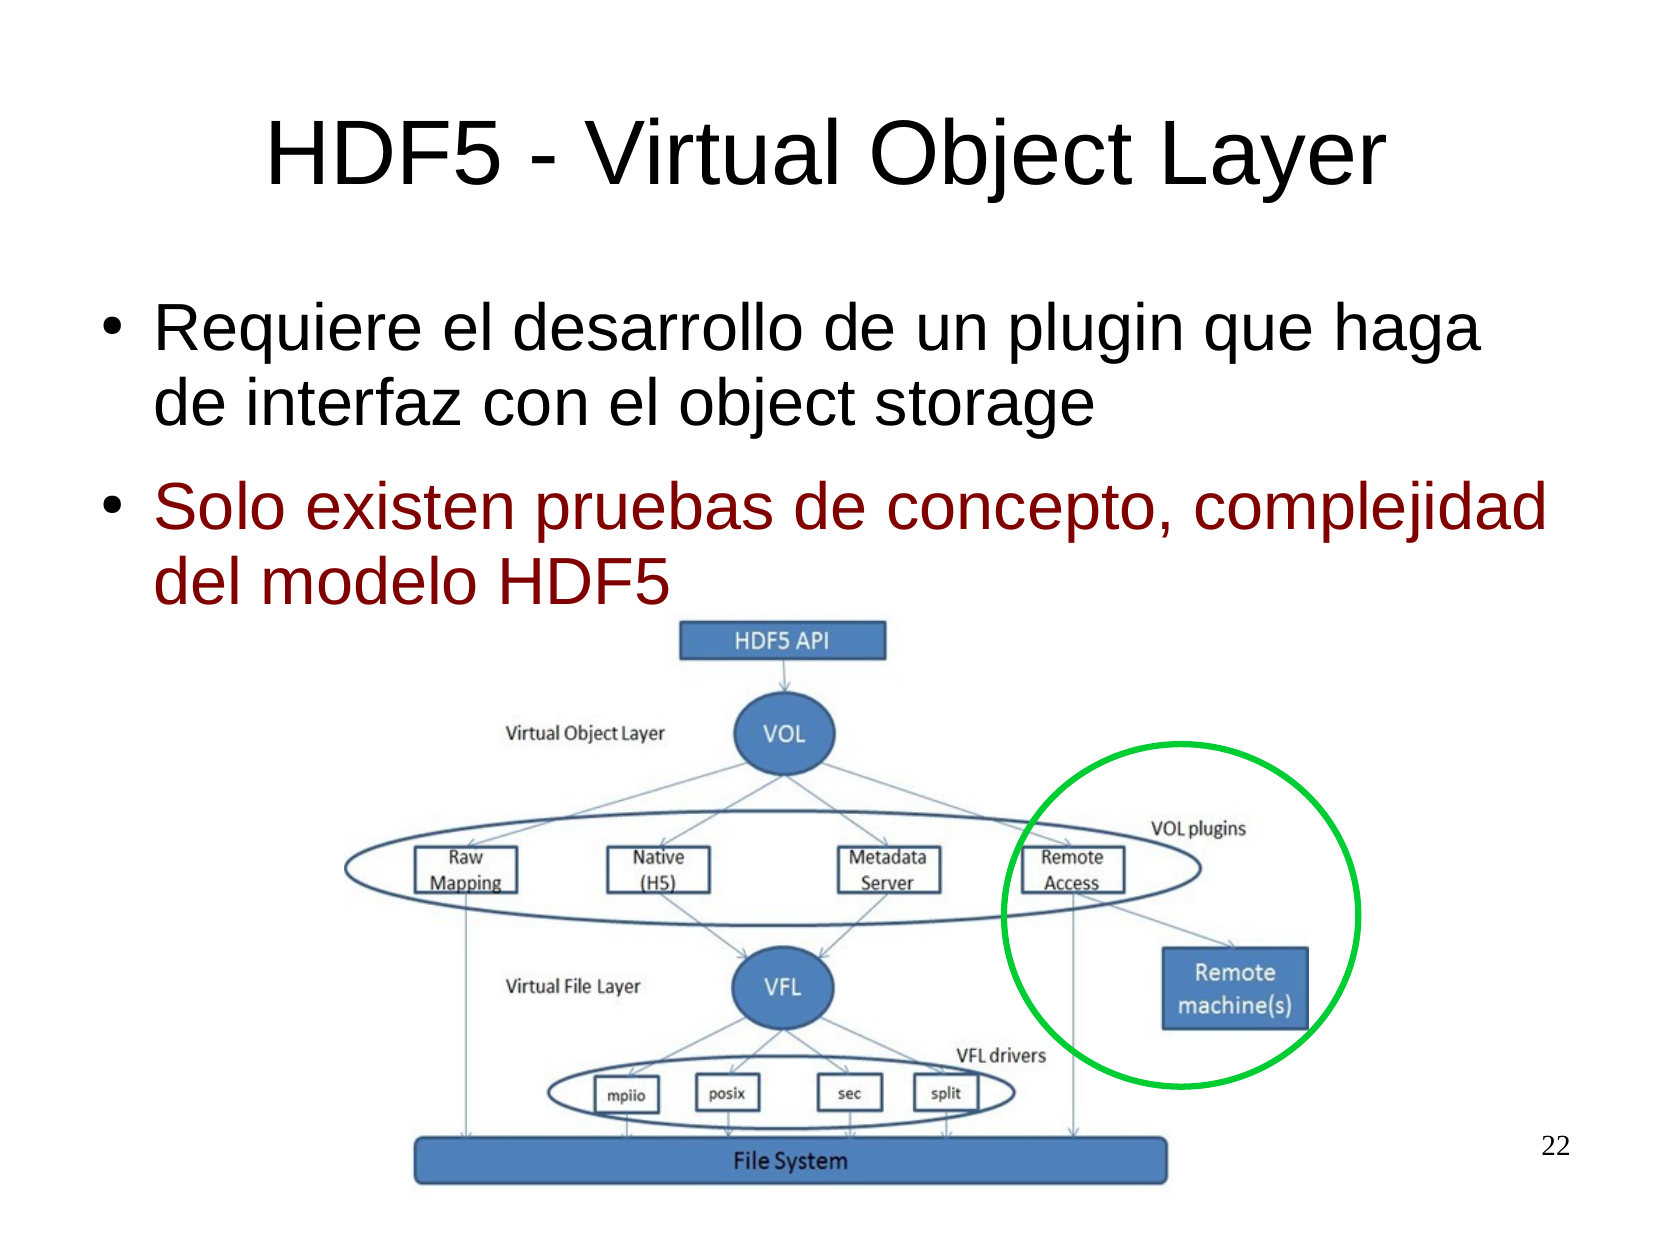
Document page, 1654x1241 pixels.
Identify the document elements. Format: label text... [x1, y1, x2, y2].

title HDF5 - Virtual Object Layer [82, 49, 1571, 257]
list Requiere el desarrollo de un plugin que haga de interfaz con el object storage Solo existen pruebas de concepto, complejidad del modelo HDF5 [82, 290, 1571, 1010]
picture [1038, 1010, 1309, 1083]
picture [344, 1010, 1309, 1193]
list Requiere el desarrollo de un plugin que haga de interfaz con el object storage Solo existen pruebas de concepto, complejidad del modelo HDF5 [1008, 748, 1355, 1010]
